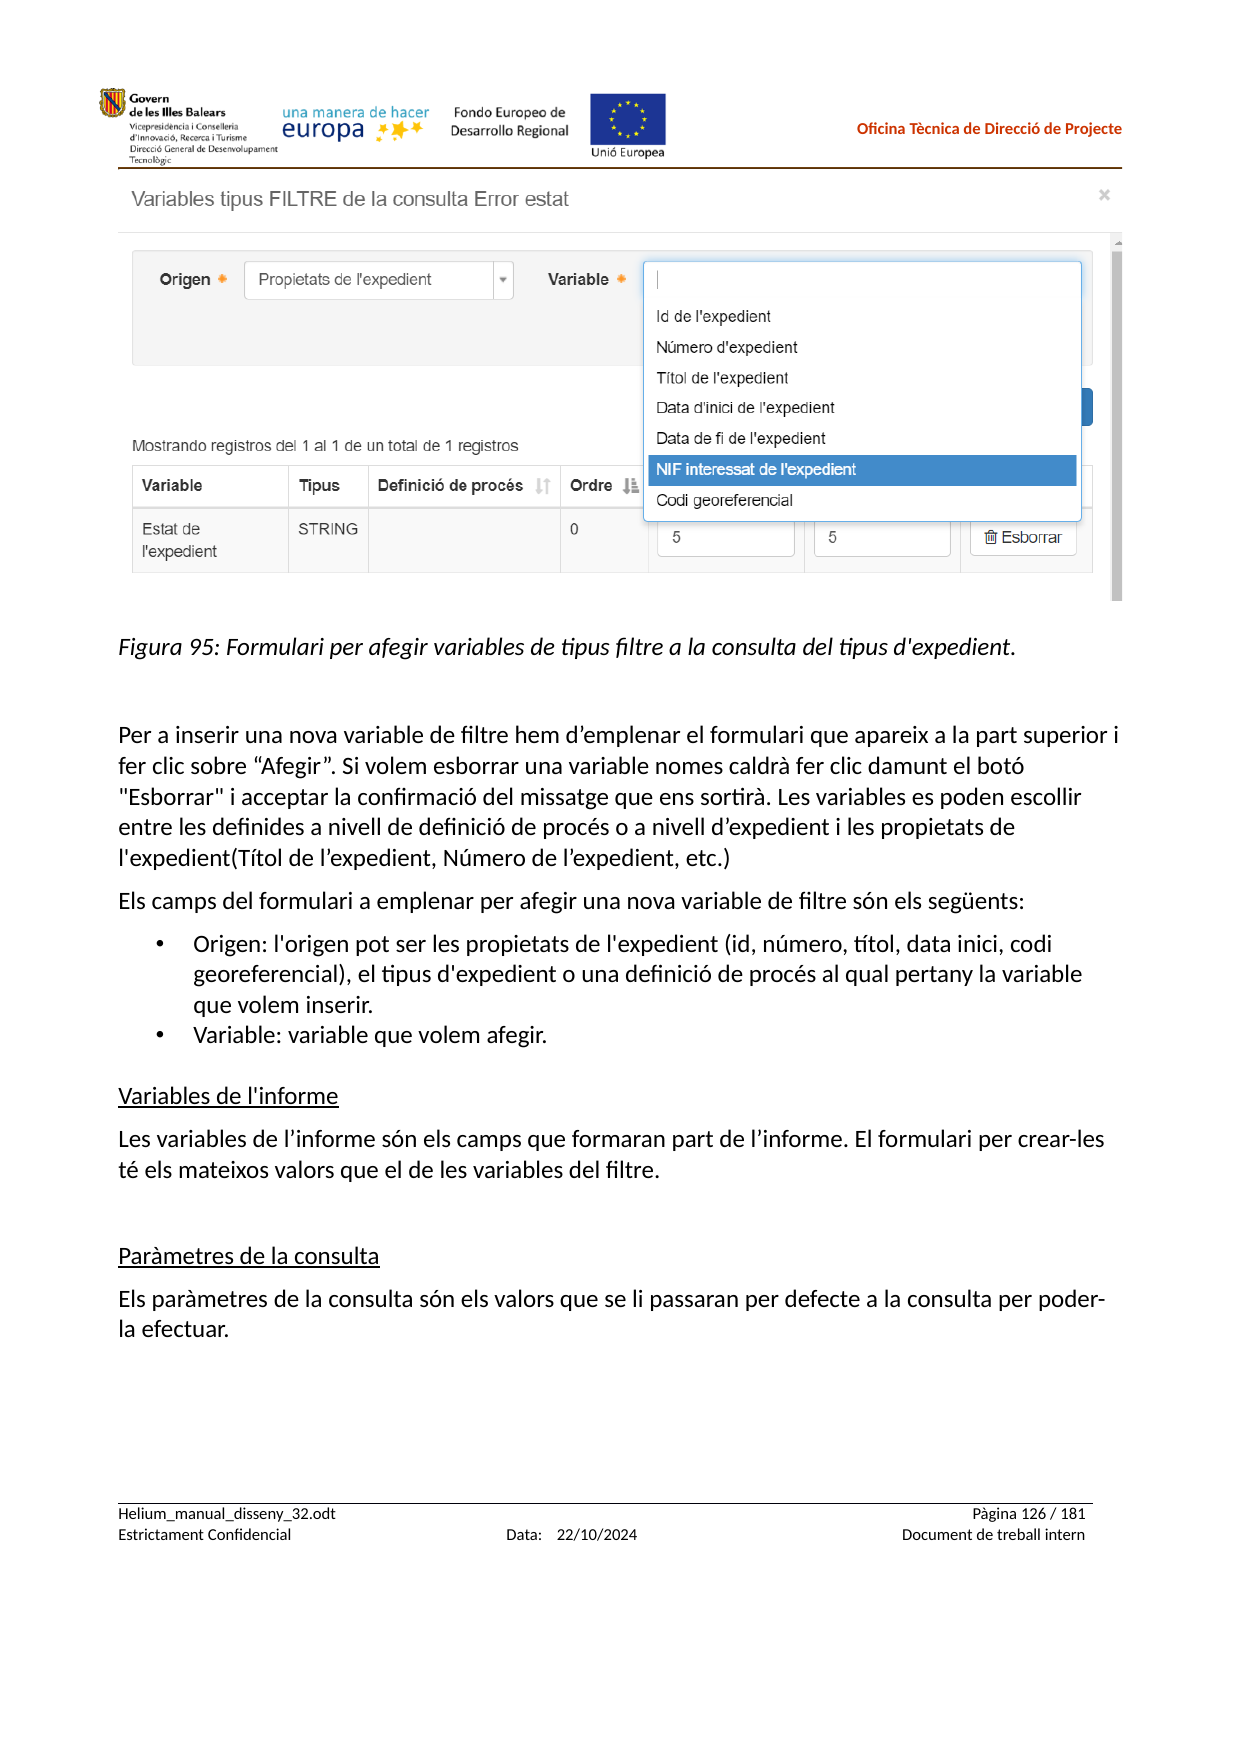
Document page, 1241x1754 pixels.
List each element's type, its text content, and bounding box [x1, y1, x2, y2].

list Origen: l'origen pot ser les propietats de l'expedient (id, número, títol, data inici, codi georeferencial), el tipus d'expedient o una definició de procés al qual pertany la variable que volem inserir. [156, 928, 1122, 1019]
picture [99, 87, 668, 166]
text Figura 95: Formulari per afegir variables de tipus filtre a la consulta del tipus d'expedient. [118, 601, 1122, 662]
list Variable: variable que volem afegir. [156, 1019, 1122, 1050]
picture [118, 167, 1123, 601]
text Variables de l'informe [118, 1080, 1122, 1111]
text Els paràmetres de la consulta són els valors que se li passaran per defecte a la consulta per poder-la efectuar. [118, 1283, 1122, 1344]
text Paràmetres de la consulta [118, 1240, 1122, 1271]
text Els camps del formulari a emplenar per afegir una nova variable de filtre són els següents: [118, 885, 1122, 915]
text Per a inserir una nova variable de filtre hem d’emplenar el formulari que apareix a la part superior i fer clic sobre “Afegir”. Si volem esborrar una variable nomes caldrà fer clic damunt el botó "Esborrar" i acceptar la confirmació del missatge que ens sortirà. Les variables es poden escollir entre les definides a nivell de definició de procés o a nivell d’expedient i les propietats de l'expedient(Títol de l’expedient, Número de l’expedient, etc.) [118, 720, 1122, 872]
text Les variables de l’informe són els camps que formaran part de l’informe. El formulari per crear-les té els mateixos valors que el de les variables del filtre. [118, 1123, 1122, 1184]
